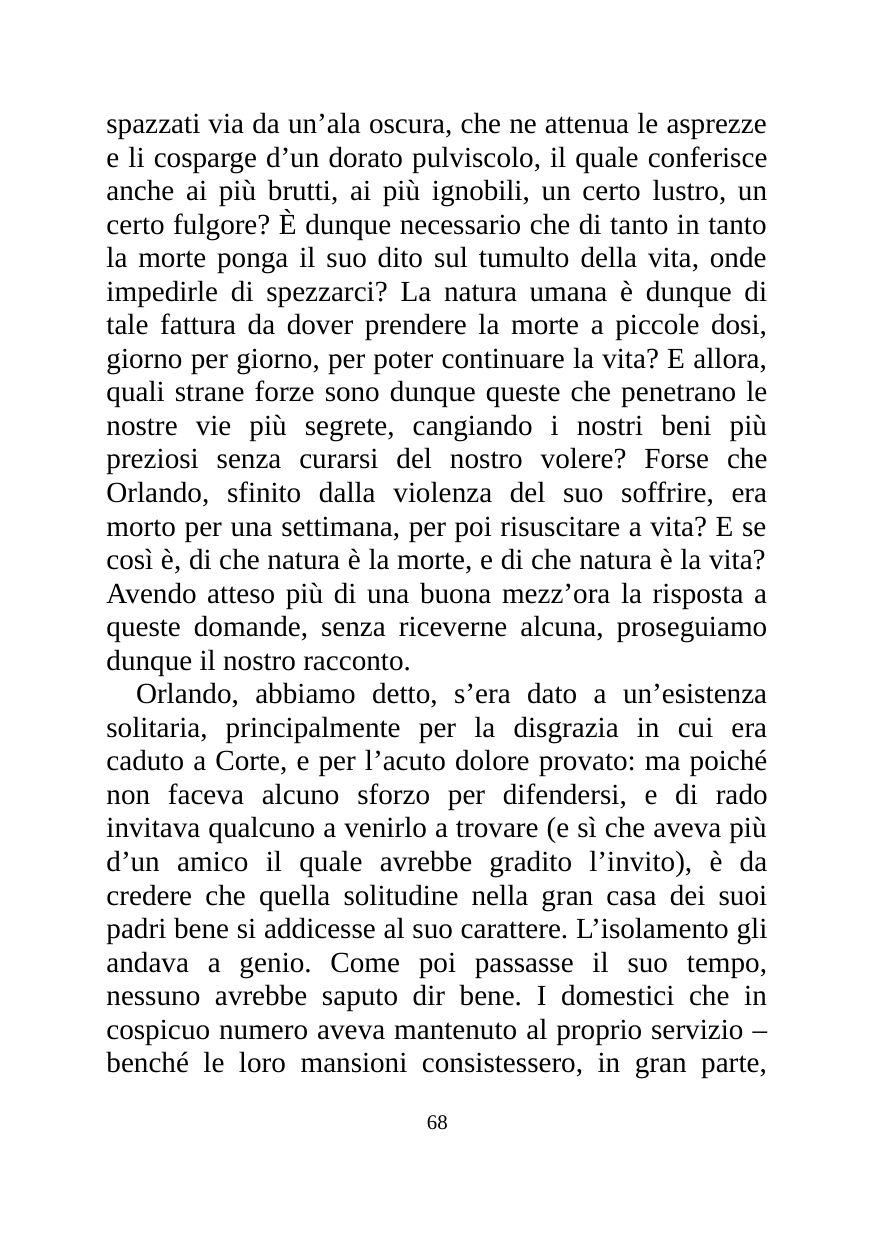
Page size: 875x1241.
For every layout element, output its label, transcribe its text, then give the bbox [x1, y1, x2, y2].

text spazzati via da un’ala oscura, che ne attenua le asprezze e li cosparge d’un dorato pulviscolo, il quale conferisce anche ai più brutti, ai più ignobili, un certo lustro, un certo fulgore? È dunque necessario che di tanto in tanto la morte ponga il suo dito sul tumulto della vita, onde impedirle di spezzarci? La natura umana è dunque di tale fattura da dover prendere la morte a piccole dosi, giorno per giorno, per poter continuare la vita? E allora, quali strane forze sono dunque queste che penetrano le nostre vie più segrete, cangiando i nostri beni più preziosi senza curarsi del nostro volere? Forse che Orlando, sfinito dalla violenza del suo soffrire, era morto per una settimana, per poi risuscitare a vita? E se così è, di che natura è la morte, e di che natura è la vita? Avendo atteso più di una buona mezz’ora la risposta a queste domande, senza riceverne alcuna, proseguiamo dunque il nostro racconto. [106, 106, 768, 676]
text Orlando, abbiamo detto, s’era dato a un’esistenza solitaria, principalmente per la disgrazia in cui era caduto a Corte, e per l’acuto dolore provato: ma poiché non faceva alcuno sforzo per difendersi, e di rado invitava qualcuno a venirlo a trovare (e sì che aveva più d’un amico il quale avrebbe gradito l’invito), è da credere che quella solitudine nella gran casa dei suoi padri bene si addicesse al suo carattere. L’isolamento gli andava a genio. Come poi passasse il suo tempo, nessuno avrebbe saputo dir bene. I domestici che in cospicuo numero aveva mantenuto al proprio servizio – benché le loro mansioni consistessero, in gran parte, [106, 676, 768, 1079]
